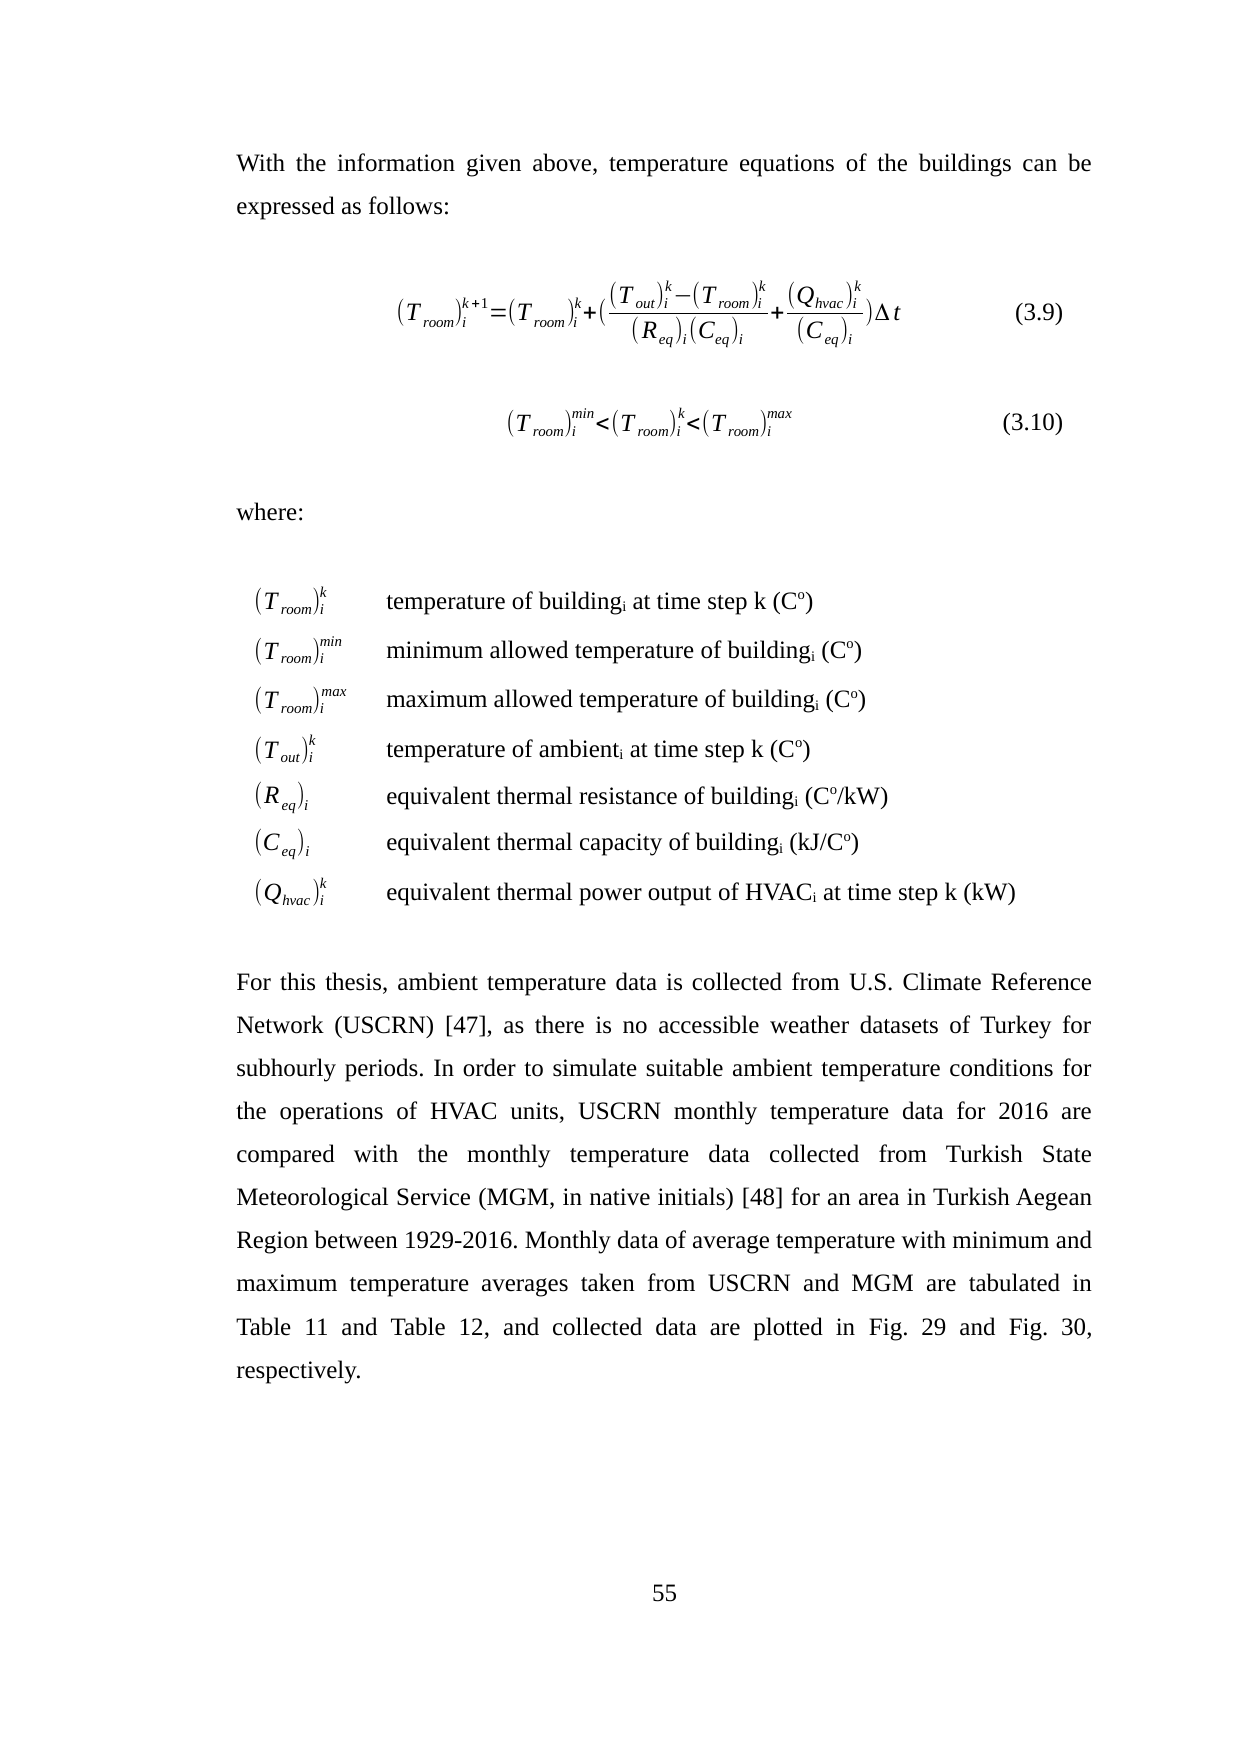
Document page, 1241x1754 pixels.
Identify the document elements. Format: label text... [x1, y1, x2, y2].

text where: [236, 497, 1093, 526]
text equivalent thermal capacity of buildingi (kJ/Co) [236, 827, 1093, 860]
text maximum allowed temperature of buildingi (Co) [236, 682, 1093, 717]
text temperature of ambienti at time step k (Co) [236, 731, 1093, 766]
text equivalent thermal resistance of buildingi (Co/kW) [236, 781, 1093, 813]
text With the information given above, temperature equations of the buildings can be expressed as follows: [236, 148, 1093, 219]
text equivalent thermal power output of HVACi at time step k (kW) [236, 874, 1093, 909]
text For this thesis, ambient temperature data is collected from U.S. Climate Reference Network (USCRN) [47], as there is no accessible weather datasets of Turkey for subhourly periods. In order to simulate suitable ambient temperature conditions for the operations of HVAC units, USCRN monthly temperature data for 2016 are compared with the monthly temperature data collected from Turkish State Meteorological Service (MGM, in native initials) [48] for an area in Turkish Aegean Region between 1929-2016. Monthly data of average temperature with minimum and maximum temperature averages taken from USCRN and MGM are tabulated in Table 11 and Table 12, and collected data are plotted in Fig. 29 and Fig. 30, respectively. [236, 967, 1093, 1383]
text temperature of buildingi at time step k (Co) [236, 583, 1093, 618]
text minimum allowed temperature of buildingi (Co) [236, 633, 1093, 668]
text (3.9) [236, 277, 1093, 347]
text (3.10) [236, 405, 1093, 440]
